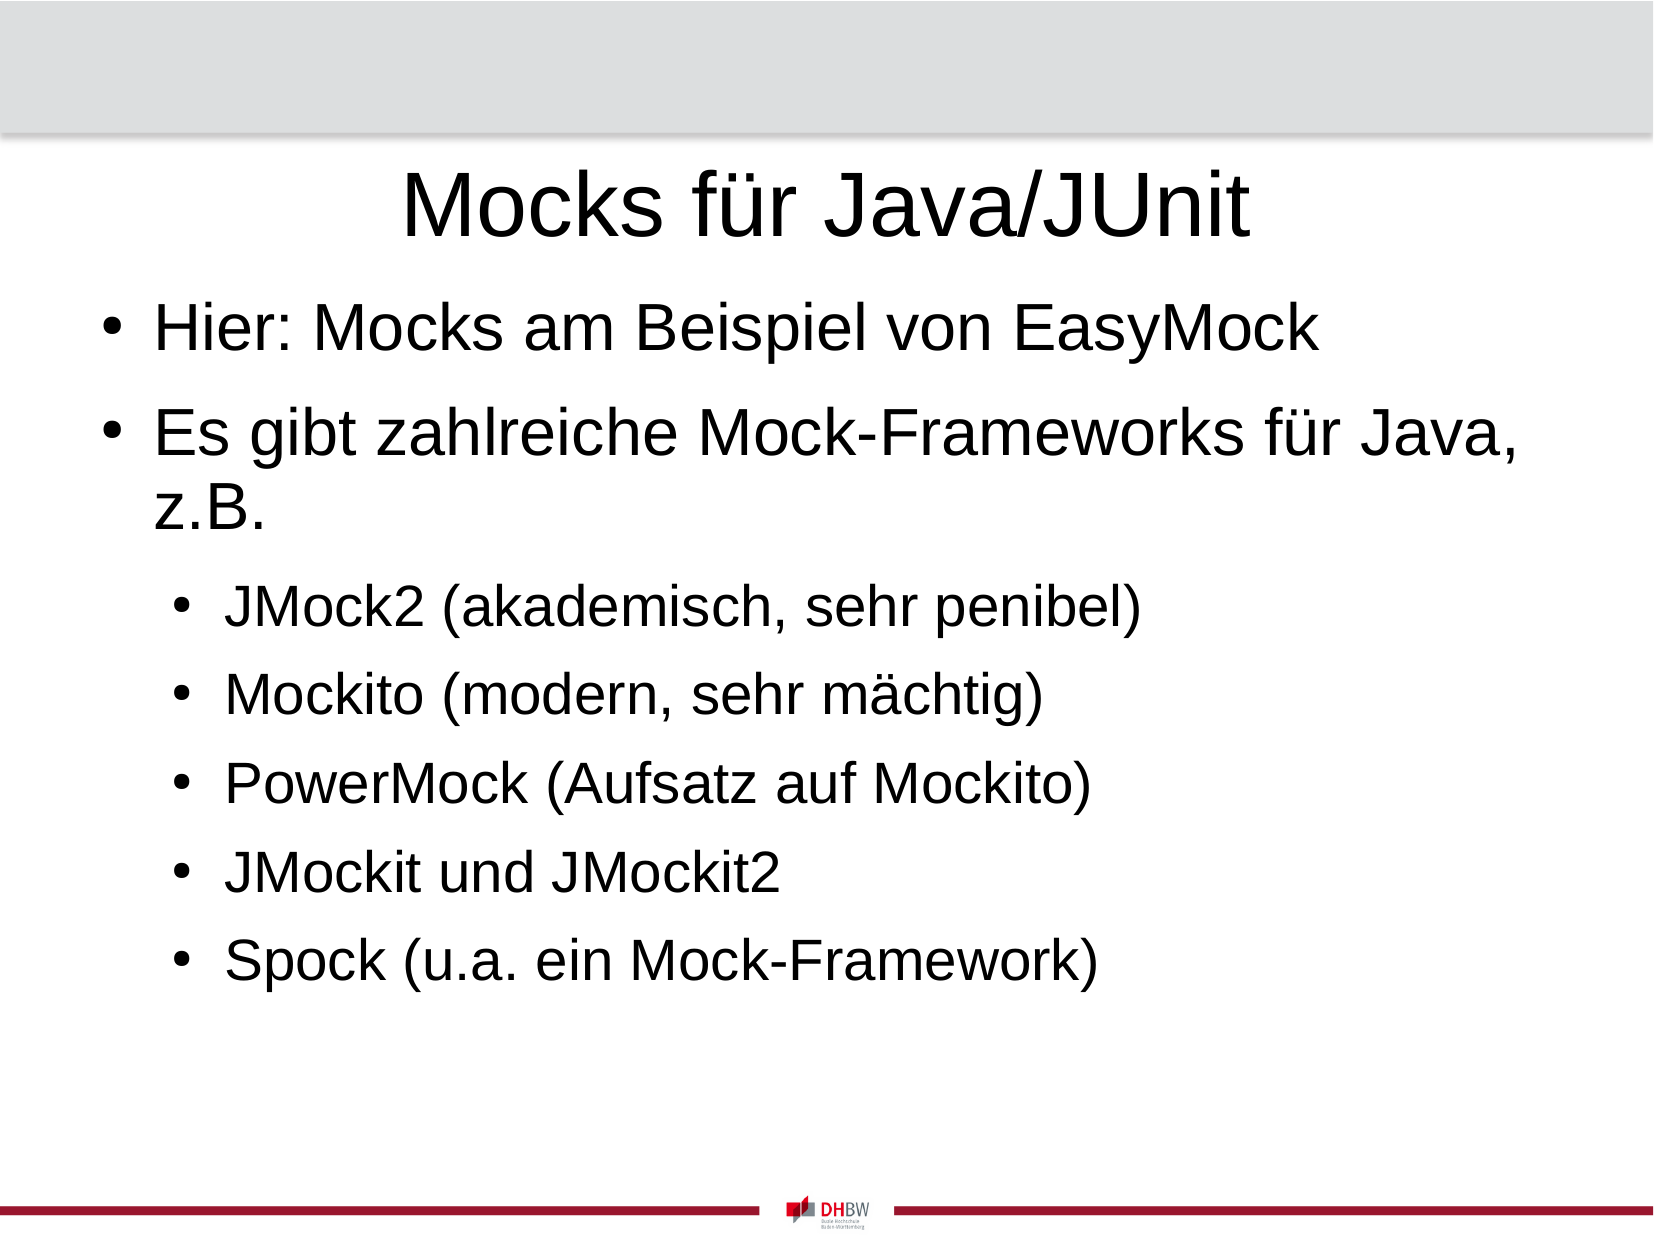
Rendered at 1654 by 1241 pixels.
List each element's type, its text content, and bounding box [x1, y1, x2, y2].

list Hier: Mocks am Beispiel von EasyMock Es gibt zahlreiche Mock-Frameworks für Java, z.B. JMock2 (akademisch, sehr penibel) Mockito (modern, sehr mächtig) PowerMock (Aufsatz auf Mockito) JMockit und JMockit2 Spock (u.a. ein Mock-Framework) [82, 290, 1571, 1010]
picture [0, 1, 1654, 1237]
title Mocks für Java/JUnit [82, 147, 1571, 257]
